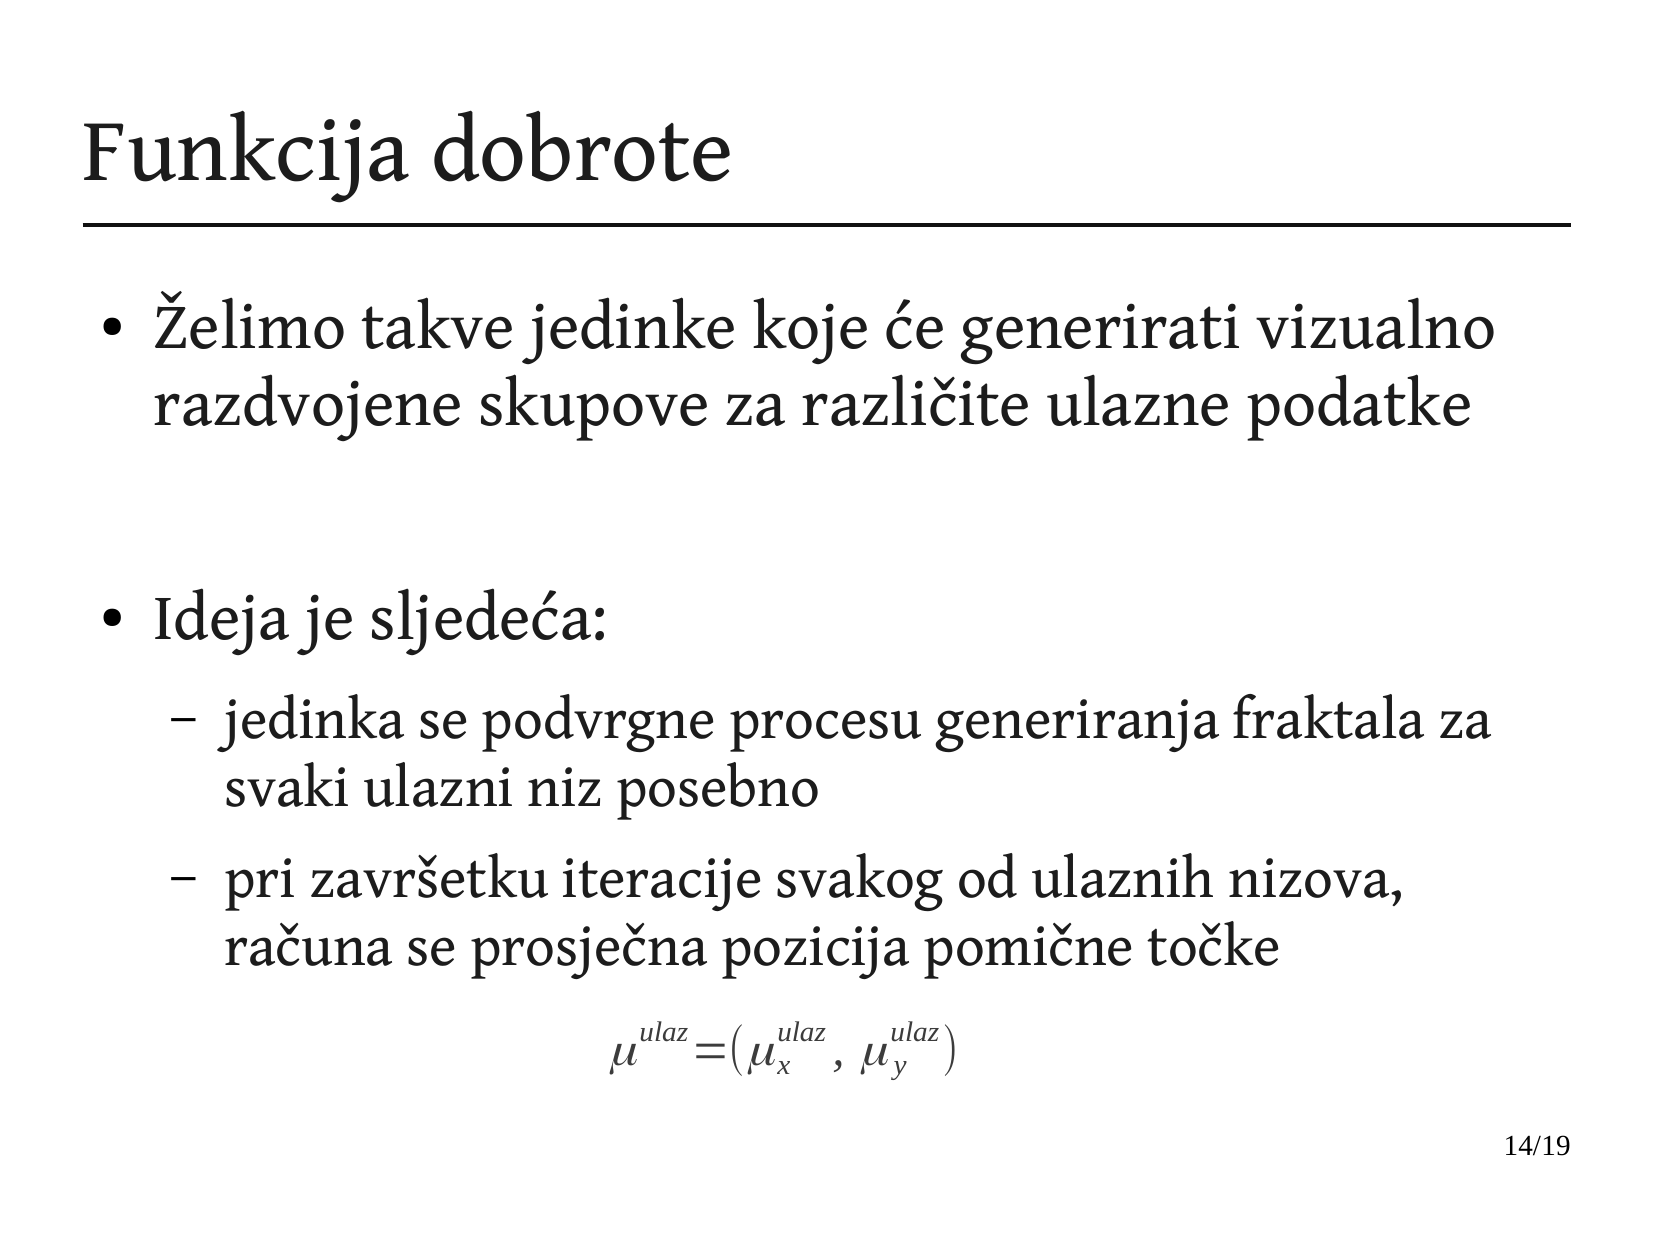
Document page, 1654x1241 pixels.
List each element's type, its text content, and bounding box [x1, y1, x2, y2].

list Želimo takve jedinke koje će generirati vizualno razdvojene skupove za različite ulazne podatke Ideja je sljedeća: jedinka se podvrgne procesu generiranja fraktala za svaki ulazni niz posebno pri završetku iteracije svakog od ulaznih nizova, računa se prosječna pozicija pomične točke [82, 290, 1571, 1172]
title Funkcija dobrote [82, 49, 1571, 257]
chart [596, 1014, 971, 1082]
